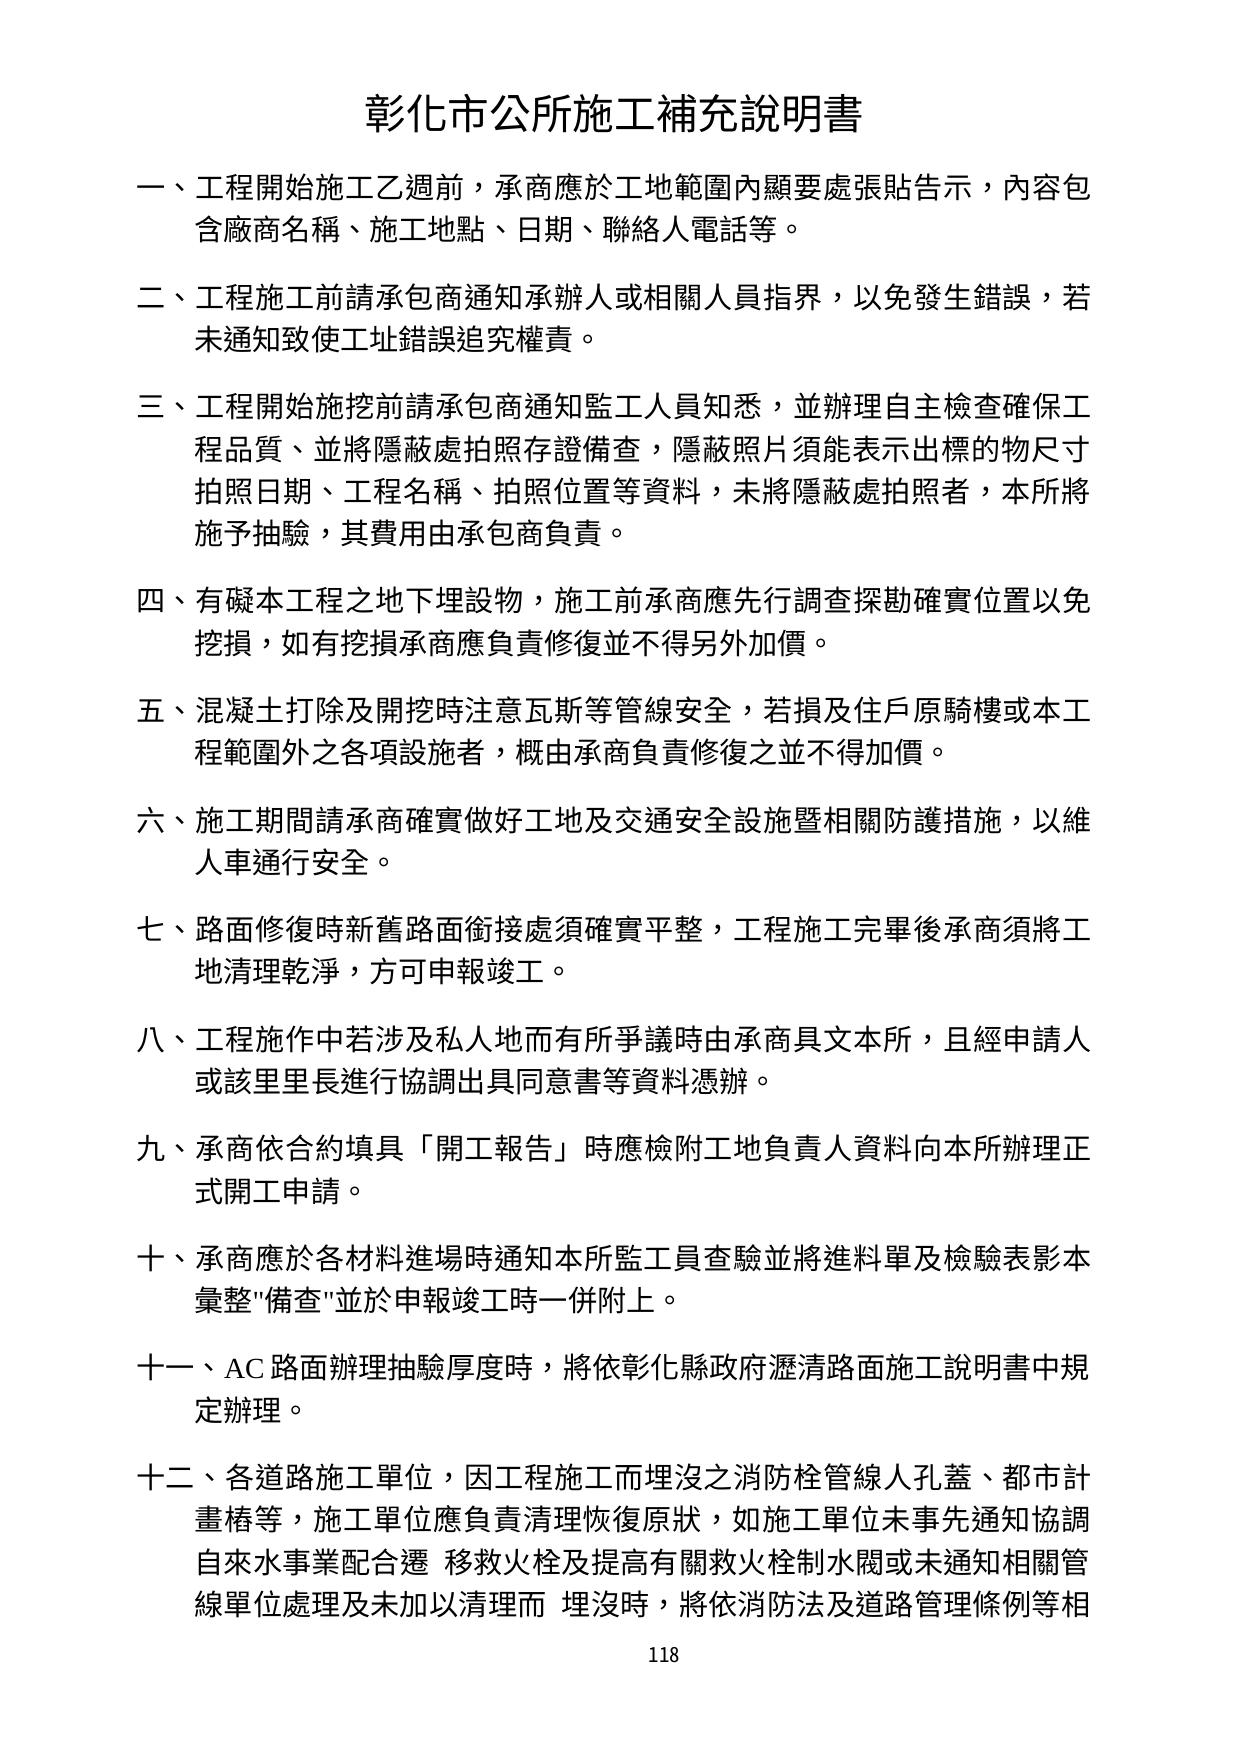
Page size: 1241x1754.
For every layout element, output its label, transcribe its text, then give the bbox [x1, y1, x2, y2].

text 七、路面修復時新舊路面銜接處須確實平整，工程施工完畢後承商須將工地清理乾淨，方可申報竣工。 [136, 907, 1092, 991]
text 十二、各道路施工單位，因工程施工而埋沒之消防栓管線人孔蓋、都市計畫樁等，施工單位應負責清理恢復原狀，如施工單位未事先通知協調自來水事業配合遷 移救火栓及提高有關救火栓制水閥或未通知相關管線單位處理及未加以清理而 埋沒時，將依消防法及道路管理條例等相 [136, 1454, 1092, 1624]
text 二、工程施工前請承包商通知承辦人或相關人員指界，以免發生錯誤，若未通知致使工址錯誤追究權責。 [136, 274, 1092, 359]
text 一、工程開始施工乙週前，承商應於工地範圍內顯要處張貼告示，內容包含廠商名稱、施工地點、日期、聯絡人電話等。 [136, 164, 1092, 249]
text 八、工程施作中若涉及私人地而有所爭議時由承商具文本所，且經申請人或該里里長進行協調出具同意書等資料憑辦。 [136, 1016, 1092, 1101]
text 十、承商應於各材料進場時通知本所監工員查驗並將進料單及檢驗表影本彙整"備查"並於申報竣工時一併附上。 [136, 1235, 1092, 1320]
text 六、施工期間請承商確實做好工地及交通安全設施暨相關防護措施，以維人車通行安全。 [136, 797, 1092, 882]
text 五、混凝土打除及開挖時注意瓦斯等管線安全，若損及住戶原騎樓或本工程範圍外之各項設施者，概由承商負責修復之並不得加價。 [136, 687, 1092, 772]
text 三、工程開始施挖前請承包商通知監工人員知悉，並辦理自主檢查確保工程品質、並將隱蔽處拍照存證備查，隱蔽照片須能表示出標的物尺寸、拍照日期、工程名稱、拍照位置等資料，未將隱蔽處拍照者，本所將施予抽驗，其費用由承包商負責。 [136, 384, 1092, 553]
text 彰化市公所施工補充說明書 [136, 87, 1092, 139]
text 十一、AC路面辦理抽驗厚度時，將依彰化縣政府瀝清路面施工說明書中規定辦理。 [136, 1345, 1092, 1429]
text 四、有礙本工程之地下埋設物，施工前承商應先行調查探勘確實位置以免挖損，如有挖損承商應負責修復並不得另外加價。 [136, 578, 1092, 662]
text 九、承商依合約填具「開工報告」時應檢附工地負責人資料向本所辦理正式開工申請。 [136, 1126, 1092, 1210]
